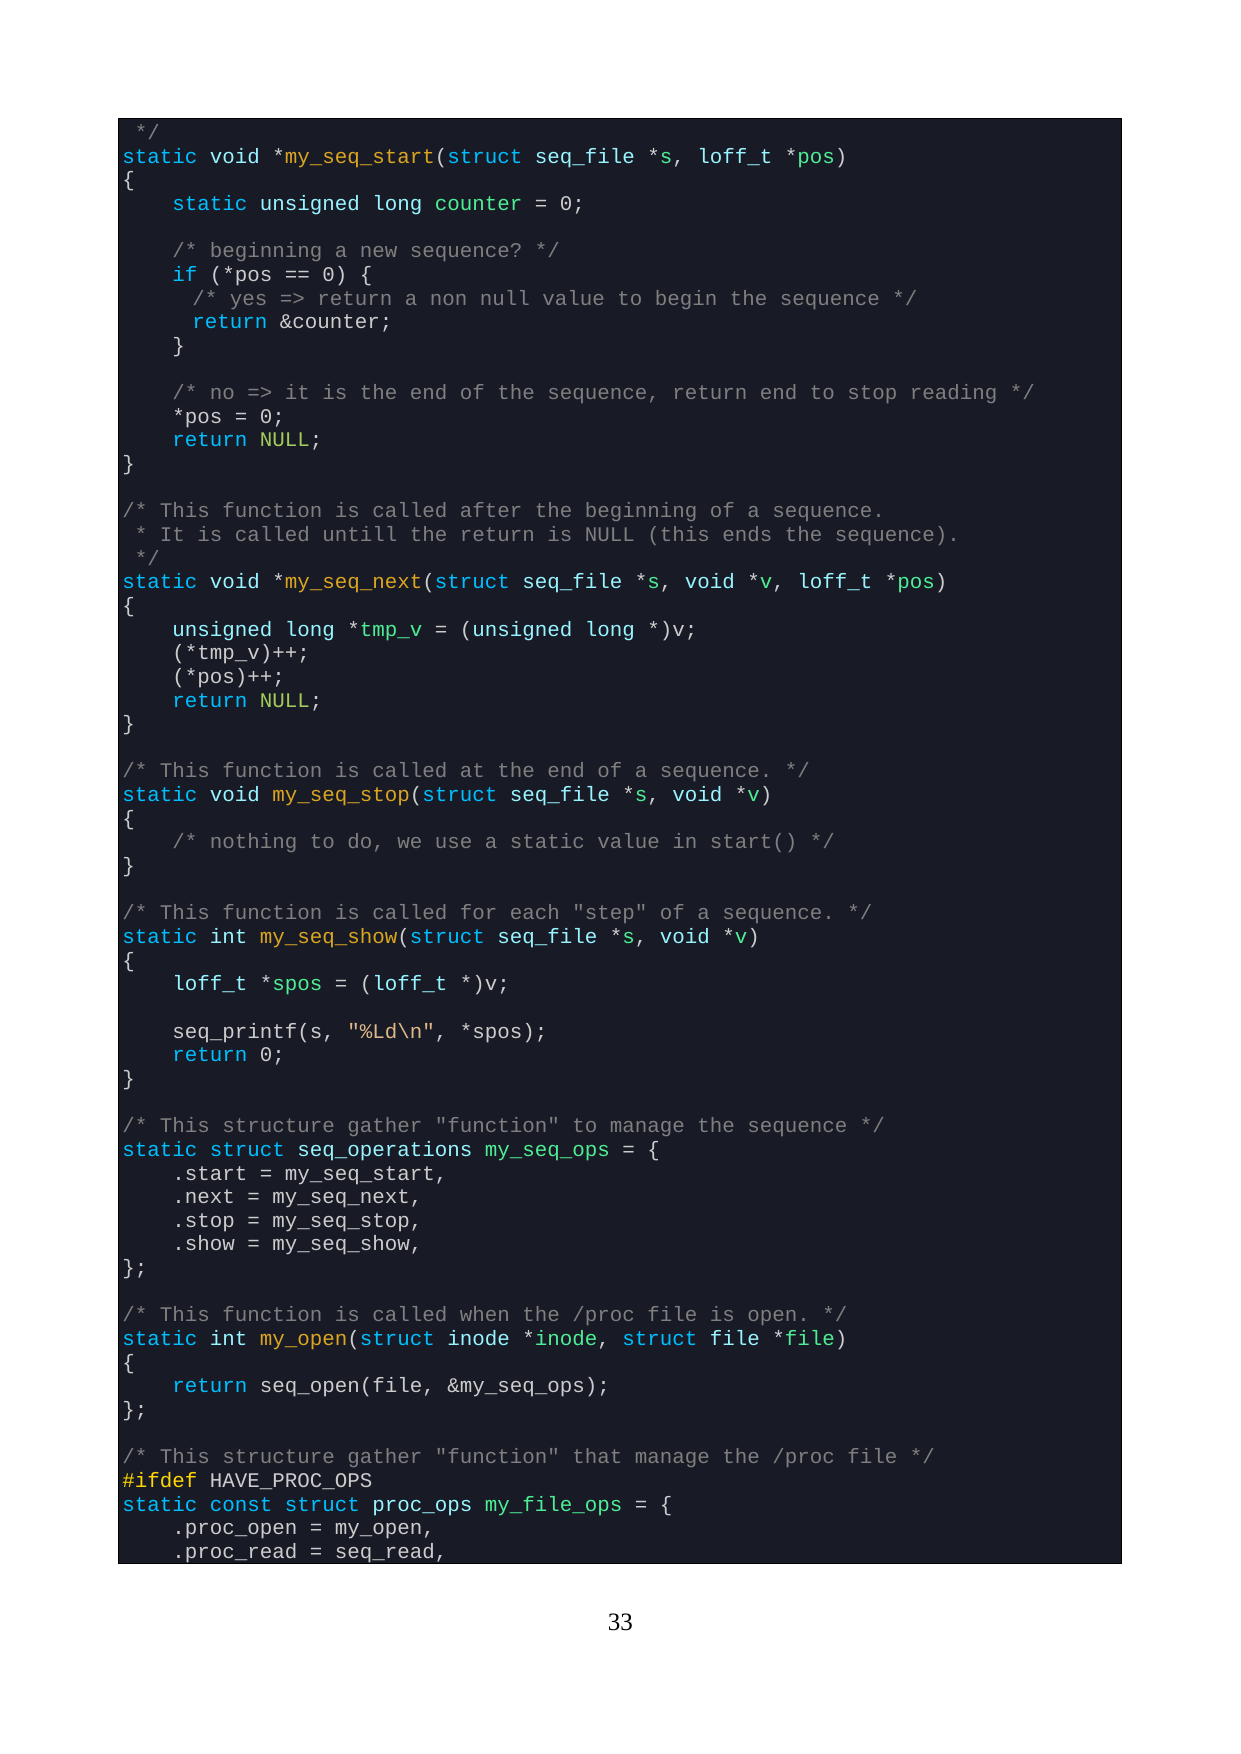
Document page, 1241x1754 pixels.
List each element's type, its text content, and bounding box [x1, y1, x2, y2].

text loff_t *spos = (loff_t *)v; [119, 969, 1121, 993]
text } [119, 709, 1121, 733]
text */ [119, 119, 1121, 142]
text .proc_read = seq_read, [119, 1537, 1121, 1563]
text }; [119, 1395, 1121, 1419]
text }; [119, 1253, 1121, 1277]
text { [119, 946, 1121, 969]
text return 0; [119, 1040, 1121, 1064]
text } [119, 1064, 1121, 1088]
text /* This function is called after the beginning of a sequence. [119, 496, 1121, 520]
text } [119, 331, 1121, 354]
text /* nothing to do, we use a static value in start() */ [119, 827, 1121, 851]
text { [119, 1348, 1121, 1371]
text static void my_seq_stop(struct seq_file *s, void *v) [119, 780, 1121, 804]
text static void *my_seq_next(struct seq_file *s, void *v, loff_t *pos) [119, 567, 1121, 591]
text /* This function is called when the /proc file is open. */ [119, 1300, 1121, 1324]
text return seq_open(file, &my_seq_ops); [119, 1371, 1121, 1395]
text static int my_open(struct inode *inode, struct file *file) [119, 1324, 1121, 1348]
text /* This structure gather "function" to manage the sequence */ [119, 1111, 1121, 1135]
text return NULL; [119, 686, 1121, 709]
text /* This function is called at the end of a sequence. */ [119, 757, 1121, 780]
text unsigned long *tmp_v = (unsigned long *)v; [119, 615, 1121, 638]
text /* This function is called for each "step" of a sequence. */ [119, 898, 1121, 922]
text /* beginning a new sequence? */ [119, 236, 1121, 260]
text (*pos)++; [119, 662, 1121, 686]
text .next = my_seq_next, [119, 1182, 1121, 1206]
text #ifdef HAVE_PROC_OPS [119, 1466, 1121, 1489]
text .proc_open = my_open, [119, 1513, 1121, 1537]
text /* This structure gather "function" that manage the /proc file */ [119, 1442, 1121, 1466]
text { [119, 804, 1121, 827]
text } [119, 449, 1121, 473]
text static struct seq_operations my_seq_ops = { [119, 1135, 1121, 1158]
text static int my_seq_show(struct seq_file *s, void *v) [119, 922, 1121, 946]
text return NULL; [119, 426, 1121, 449]
text static const struct proc_ops my_file_ops = { [119, 1489, 1121, 1513]
text seq_printf(s, "%Ld\n", *spos); [119, 1017, 1121, 1040]
text /* no => it is the end of the sequence, return end to stop reading */ [119, 378, 1121, 402]
text .stop = my_seq_stop, [119, 1206, 1121, 1229]
text (*tmp_v)++; [119, 638, 1121, 662]
text /* yes => return a non null value to begin the sequence */ [119, 284, 1121, 307]
text */ [119, 544, 1121, 567]
text if (*pos == 0) { [119, 260, 1121, 284]
text static unsigned long counter = 0; [119, 189, 1121, 213]
text return &counter; [119, 307, 1121, 331]
text } [119, 851, 1121, 875]
text *pos = 0; [119, 402, 1121, 426]
text .show = my_seq_show, [119, 1229, 1121, 1253]
text { [119, 591, 1121, 615]
text { [119, 165, 1121, 189]
text .start = my_seq_start, [119, 1158, 1121, 1182]
text static void *my_seq_start(struct seq_file *s, loff_t *pos) [119, 142, 1121, 165]
text * It is called untill the return is NULL (this ends the sequence). [119, 520, 1121, 544]
